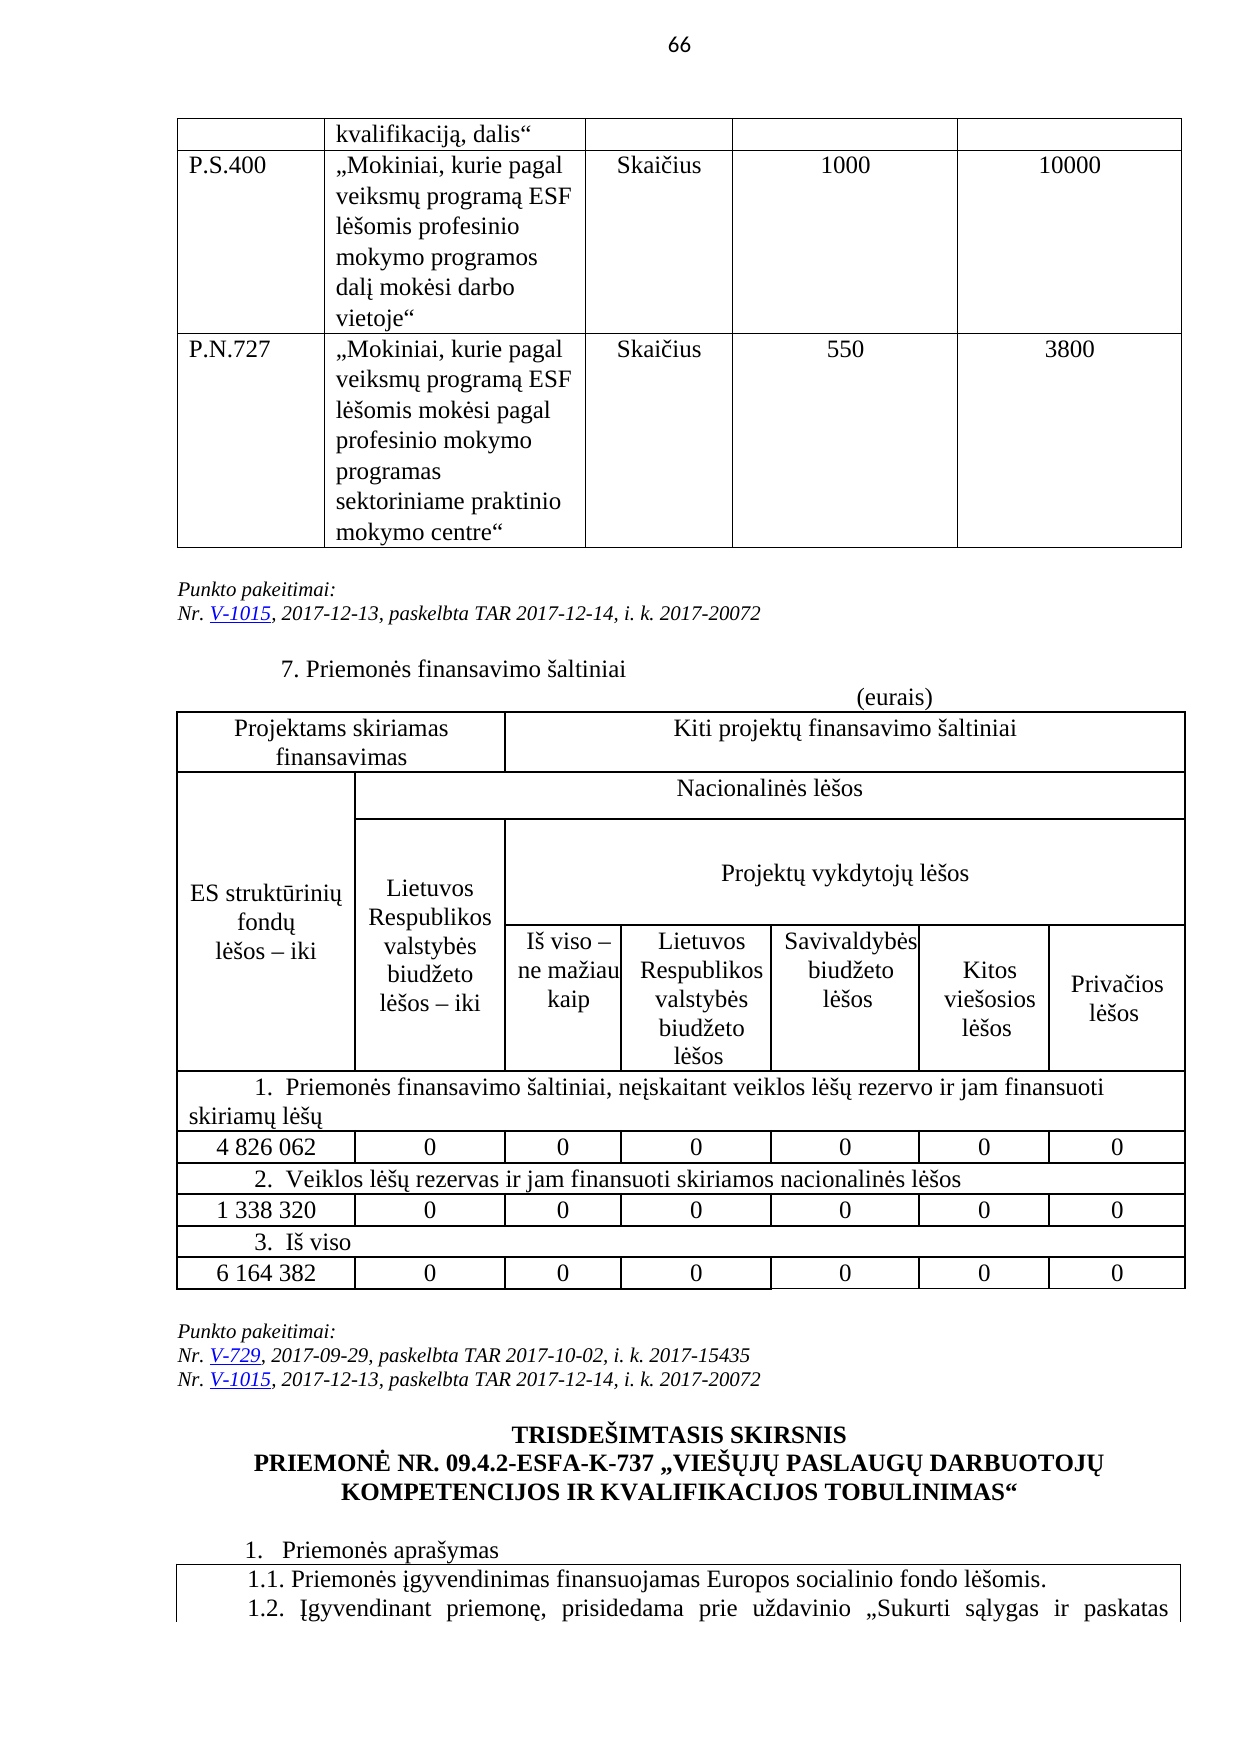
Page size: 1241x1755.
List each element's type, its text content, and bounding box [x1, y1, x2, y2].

text PRIEMONĖ NR. 09.4.2-ESFA-K-737 „VIEŠŲJŲ PASLAUGŲ DARBUOTOJŲ KOMPETENCIJOS IR KVALIFIKACIJOS TOBULINIMAS“ [177, 1448, 1181, 1506]
table_cell 6 164 382 [178, 1258, 354, 1288]
table_cell 0 [356, 1132, 504, 1162]
text Nr. V-729, 2017-09-29, paskelbta TAR 2017-10-02, i. k. 2017-15435 [177, 1343, 1181, 1367]
table_cell 0 [506, 1132, 620, 1162]
table_cell Privačios lėšos [1050, 926, 1184, 1070]
table_cell Iš viso – ne mažiau kaip [506, 926, 620, 1070]
text 7. Priemonės finansavimo šaltiniai [177, 654, 1181, 682]
table_cell 550 [733, 334, 957, 547]
table_header Kiti projektų finansavimo šaltiniai [506, 713, 1184, 771]
table_cell Lietuvos Respublikos valstybės biudžeto lėšos – iki [356, 820, 504, 1070]
table_cell Skaičius [586, 334, 732, 547]
table_cell 0 [1050, 1132, 1184, 1162]
table_cell 10000 [958, 151, 1181, 333]
text TRISDEŠIMTASIS SKIRSNIS [177, 1420, 1181, 1448]
table_cell P.S.400 [178, 151, 324, 333]
table_header 1.1. Priemonės įgyvendinimas finansuojamas Europos socialinio fondo lėšomis. [177, 1565, 1180, 1593]
table_cell Skaičius [586, 151, 732, 333]
text Punkto pakeitimai: [177, 1319, 1181, 1343]
text (eurais) [177, 682, 1181, 711]
text 1. Priemonės aprašymas [244, 1535, 1181, 1563]
table_cell 0 [356, 1258, 504, 1288]
table_cell 0 [772, 1258, 918, 1288]
table_cell 2. Veiklos lėšų rezervas ir jam finansuoti skiriamos nacionalinės lėšos [178, 1164, 1184, 1193]
table_cell Lietuvos Respublikos valstybės biudžeto lėšos [622, 926, 770, 1070]
table_cell 0 [920, 1258, 1048, 1288]
table_cell 0 [622, 1132, 770, 1162]
table_cell „Mokiniai, kurie pagal veiksmų programą ESF lėšomis mokėsi pagal profesinio mokymo programas sektoriniame praktinio mokymo centre“ [325, 334, 585, 547]
table_cell [178, 119, 324, 149]
table_cell P.N.727 [178, 334, 324, 547]
table_cell 0 [356, 1195, 504, 1225]
table_cell 0 [772, 1132, 918, 1162]
table_cell 1.2. Įgyvendinant priemonę, prisidedama prie uždavinio „Sukurti sąlygas ir paskatas [177, 1593, 1180, 1622]
table_cell 1 338 320 [178, 1195, 354, 1225]
table_cell 0 [622, 1258, 770, 1288]
text Nr. V-1015, 2017-12-13, paskelbta TAR 2017-12-14, i. k. 2017-20072 [177, 1367, 1181, 1391]
table_cell Savivaldybės biudžeto lėšos [772, 926, 918, 1070]
table_cell [586, 119, 732, 149]
text Punkto pakeitimai: [177, 577, 1181, 601]
table_cell [958, 119, 1181, 149]
table_cell 0 [1050, 1258, 1184, 1288]
table_header Projektams skiriamas finansavimas [178, 713, 504, 771]
table_cell 0 [772, 1195, 918, 1225]
table_cell 0 [506, 1258, 620, 1288]
table_cell kvalifikaciją, dalis“ [325, 119, 585, 149]
table_cell „Mokiniai, kurie pagal veiksmų programą ESF lėšomis profesinio mokymo programos dalį mokėsi darbo vietoje“ [325, 151, 585, 333]
table_cell 0 [920, 1132, 1048, 1162]
text Nr. V-1015, 2017-12-13, paskelbta TAR 2017-12-14, i. k. 2017-20072 [177, 601, 1181, 625]
table_cell 0 [1050, 1195, 1184, 1225]
table_cell 3. Iš viso [178, 1227, 1184, 1256]
table_cell Nacionalinės lėšos [356, 773, 1184, 818]
table_cell ES struktūrinių fondų lėšos – iki [178, 773, 354, 1070]
table_cell 1000 [733, 151, 957, 333]
table_cell 0 [506, 1195, 620, 1225]
table_cell 0 [920, 1195, 1048, 1225]
table_cell 1. Priemonės finansavimo šaltiniai, neįskaitant veiklos lėšų rezervo ir jam finansuoti skiriamų lėšų [178, 1072, 1184, 1130]
table_cell [733, 119, 957, 149]
table_cell 3800 [958, 334, 1181, 547]
table_cell Projektų vykdytojų lėšos [506, 820, 1184, 924]
table_cell 4 826 062 [178, 1132, 354, 1162]
table_cell Kitos viešosios lėšos [920, 926, 1048, 1070]
table_cell 0 [622, 1195, 770, 1225]
